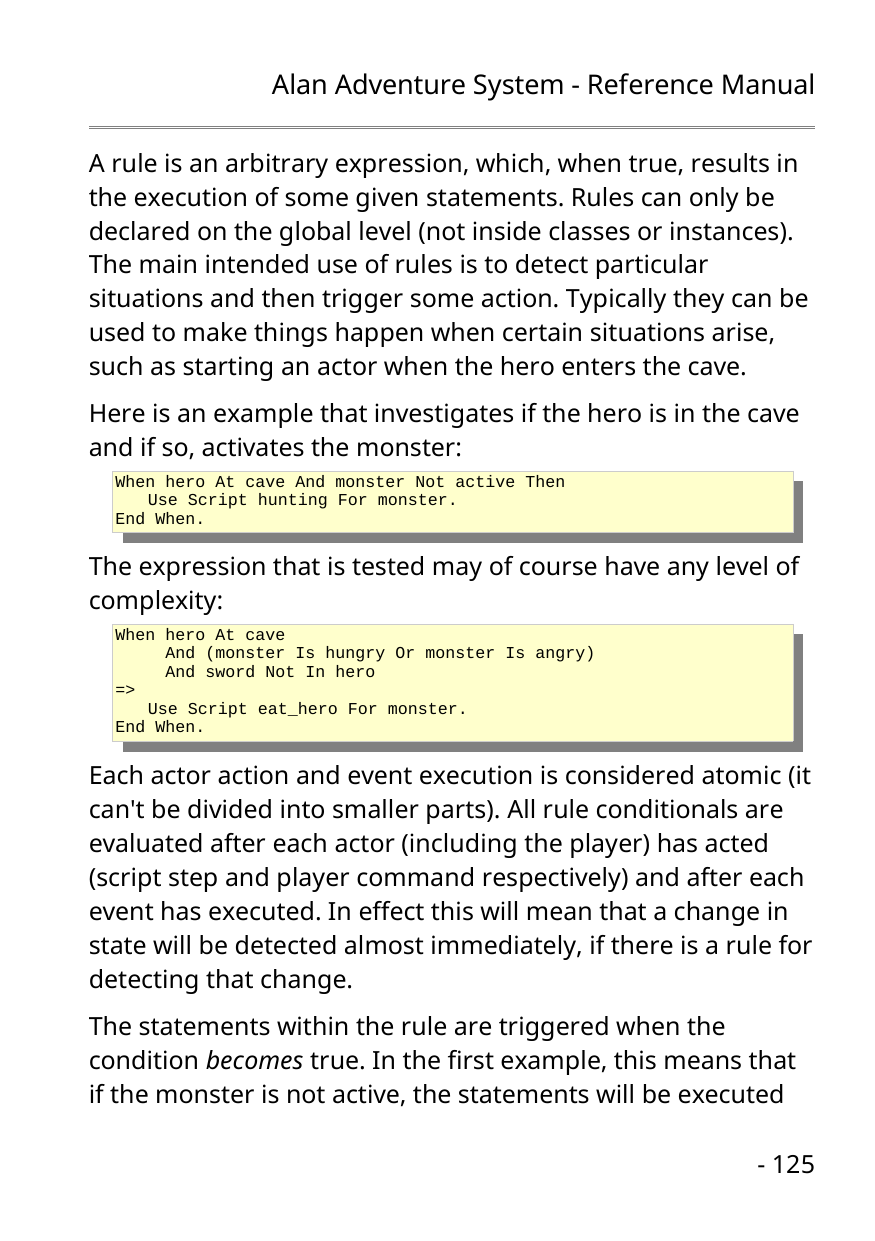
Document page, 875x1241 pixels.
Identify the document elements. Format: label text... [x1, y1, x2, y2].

text Each actor action and event execution is considered atomic (it can't be divided into smaller parts). All rule conditionals are evaluated after each actor (including the player) has acted (script step and player command respectively) and after each event has executed. In effect this will mean that a change in state will be detected almost immediately, if there is a rule for detecting that change. [88, 758, 815, 996]
text The expression that is tested may of course have any level of complexity: [88, 549, 815, 617]
text Here is an example that investigates if the hero is in the cave and if so, activates the monster: [88, 396, 815, 464]
text A rule is an arbitrary expression, which, when true, results in the execution of some given statements. Rules can only be declared on the global level (not inside classes or instances). The main intended use of rules is to detect particular situations and then trigger some action. Typically they can be used to make things happen when certain sit­uations arise, such as starting an actor when the hero enters the cave. [88, 146, 815, 383]
text And (monster Is hungry Or monster Is angry) [113, 642, 793, 661]
text The statements within the rule are triggered when the condition becomes true. In the first example, this means that if the monster is not active, the statements will be executed [88, 1009, 815, 1111]
text When hero At cave And monster Not active Then Use Script hunting For monster. End When. [113, 472, 793, 532]
text And sword Not In hero [113, 661, 793, 679]
text => Use Script eat_hero For monster. End When. [113, 679, 793, 741]
text When hero At cave [113, 625, 793, 642]
